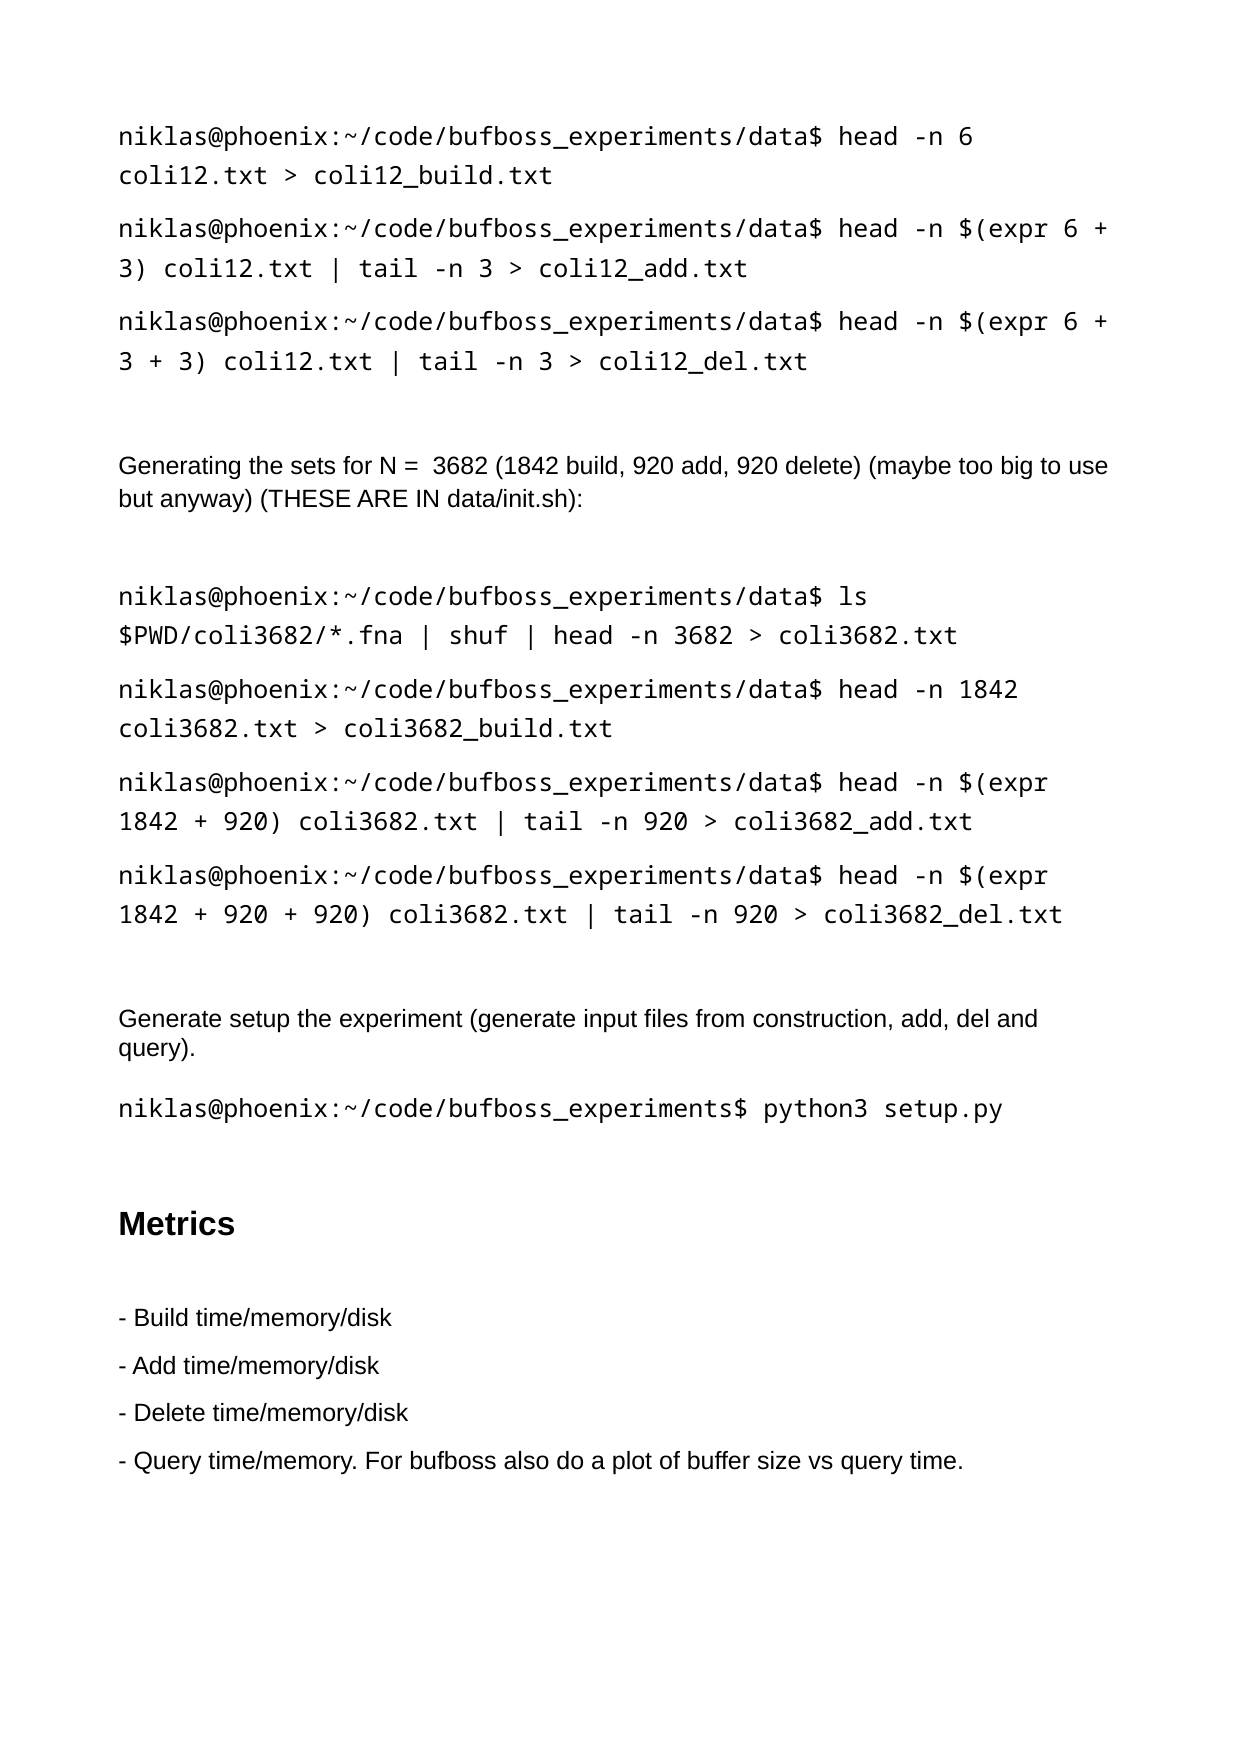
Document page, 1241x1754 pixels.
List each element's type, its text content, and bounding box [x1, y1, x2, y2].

subtitle Metrics [118, 1204, 1122, 1243]
text niklas@phoenix:~/code/bufboss_experiments/data$ ls $PWD/coli3682/*.fna | shuf | head -n 3682 > coli3682.txt [118, 579, 1122, 652]
text - Query time/memory. For bufboss also do a plot of buffer size vs query time. [118, 1446, 1122, 1474]
text niklas@phoenix:~/code/bufboss_experiments$ python3 setup.py [118, 1091, 1122, 1164]
text niklas@phoenix:~/code/bufboss_experiments/data$ head -n $(expr 6 + 3) coli12.txt | tail -n 3 > coli12_add.txt [118, 211, 1122, 284]
text Generating the sets for N = 3682 (1842 build, 920 add, 920 delete) (maybe too big to use but anyway) (THESE ARE IN data/init.sh): [118, 451, 1122, 512]
text niklas@phoenix:~/code/bufboss_experiments/data$ head -n $(expr 6 + 3 + 3) coli12.txt | tail -n 3 > coli12_del.txt [118, 304, 1122, 377]
text niklas@phoenix:~/code/bufboss_experiments/data$ head -n 1842 coli3682.txt > coli3682_build.txt [118, 672, 1122, 745]
text - Delete time/memory/disk [118, 1398, 1122, 1427]
text niklas@phoenix:~/code/bufboss_experiments/data$ head -n $(expr 1842 + 920) coli3682.txt | tail -n 920 > coli3682_add.txt [118, 765, 1122, 838]
text - Build time/memory/disk [118, 1303, 1122, 1332]
text Generate setup the experiment (generate input files from construction, add, del and query). [118, 1004, 1122, 1062]
text - Add time/memory/disk [118, 1351, 1122, 1379]
text niklas@phoenix:~/code/bufboss_experiments/data$ head -n $(expr 1842 + 920 + 920) coli3682.txt | tail -n 920 > coli3682_del.txt [118, 858, 1122, 931]
text niklas@phoenix:~/code/bufboss_experiments/data$ head -n 6 coli12.txt > coli12_build.txt [118, 118, 1122, 191]
